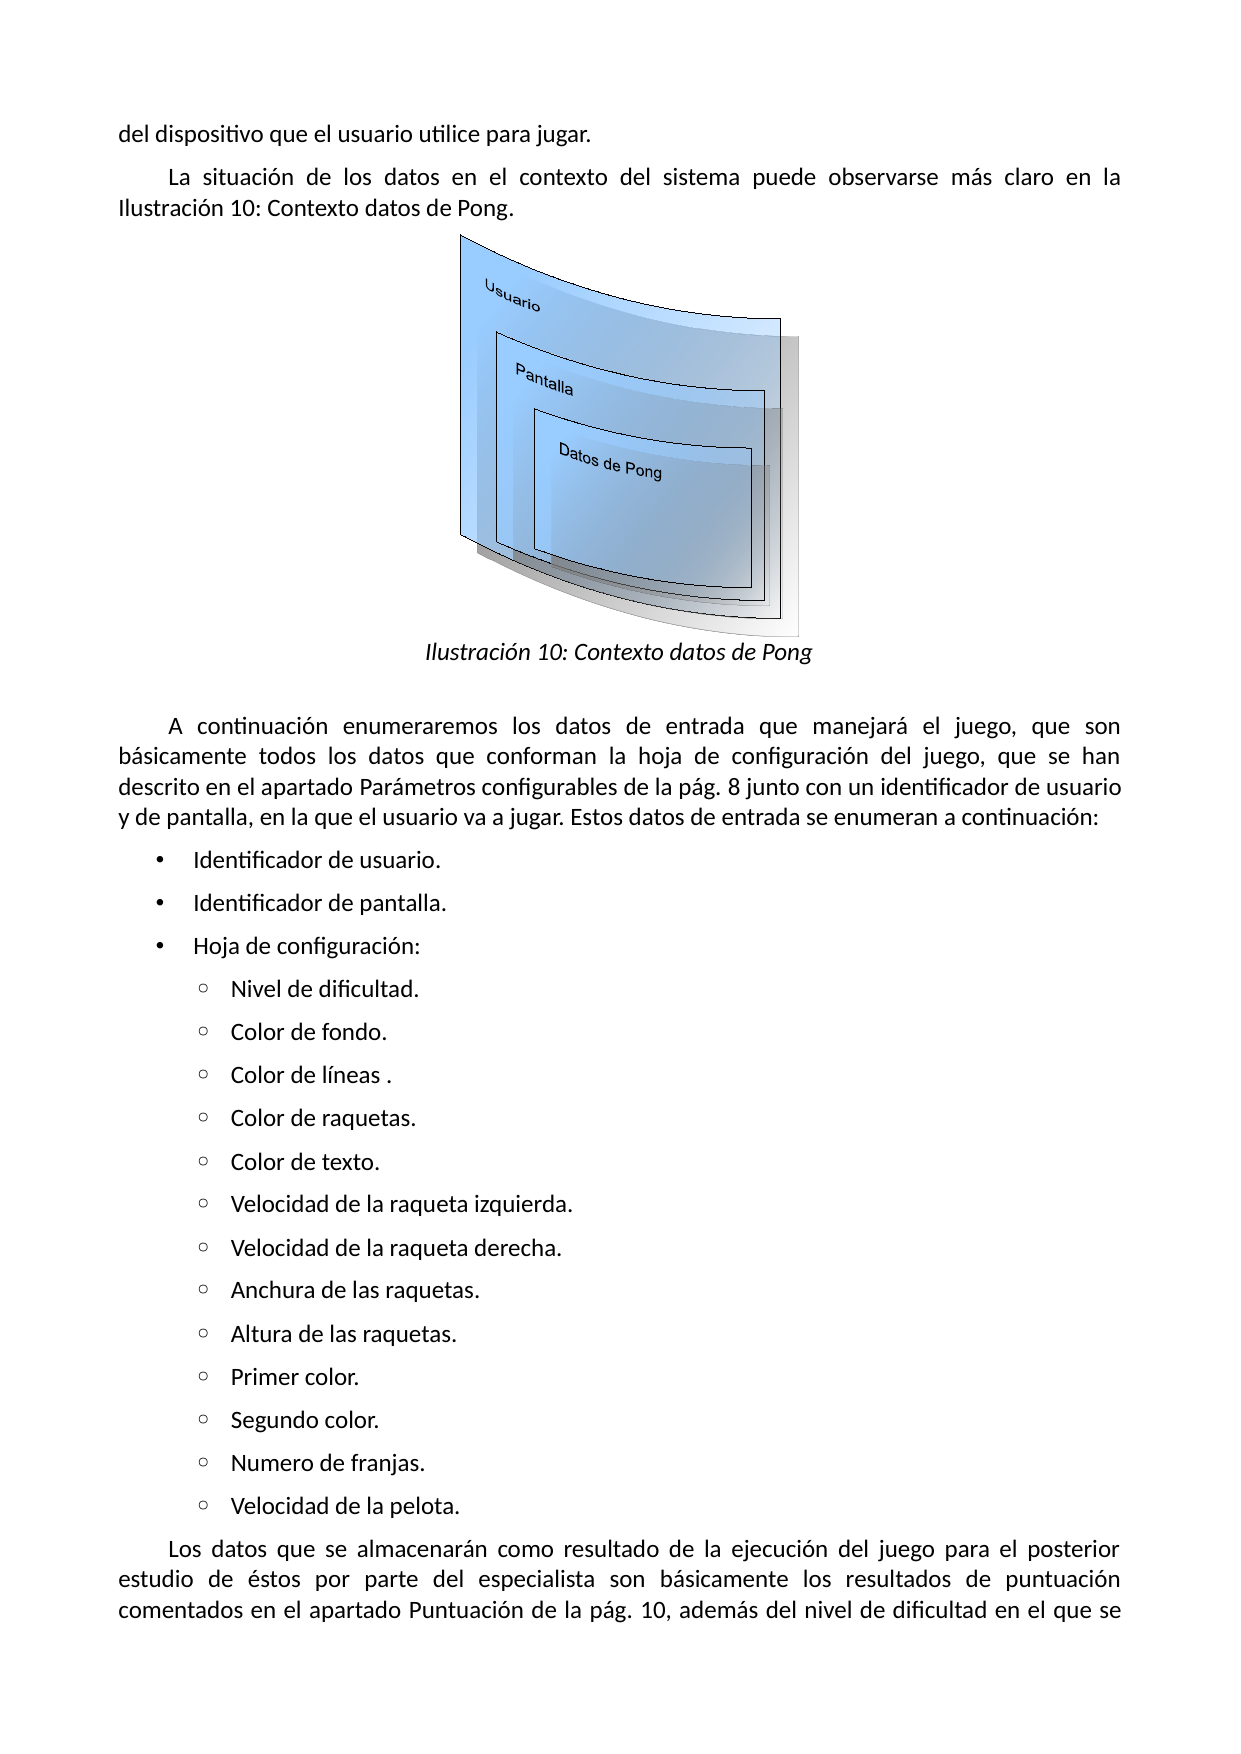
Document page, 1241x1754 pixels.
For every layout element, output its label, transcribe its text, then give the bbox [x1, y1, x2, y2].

list Altura de las raquetas. [193, 1318, 1122, 1348]
list Numero de franjas. [193, 1447, 1122, 1477]
text A continuación enumeraremos los datos de entrada que manejará el juego, que son básicamente todos los datos que conforman la hoja de configuración del juego, que se han descrito en el apartado Parámetros configurables de la pág. 8 junto con un identificador de usuario y de pantalla, en la que el usuario va a jugar. Estos datos de entrada se enumeran a continuación: [118, 710, 1122, 832]
text Ilustración 10: Contexto datos de Pong [423, 247, 817, 667]
text La situación de los datos en el contexto del sistema puede observarse más claro en la Ilustración 10: Contexto datos de Pong. [118, 161, 1122, 222]
list Velocidad de la raqueta derecha. [193, 1232, 1122, 1262]
list Identificador de pantalla. [156, 887, 1122, 918]
list Segundo color. [193, 1404, 1122, 1434]
list Nivel de dificultad. [193, 973, 1122, 1004]
list Color de texto. [193, 1146, 1122, 1176]
list Velocidad de la pelota. [193, 1490, 1122, 1520]
list Color de líneas . [193, 1059, 1122, 1090]
list Anchura de las raquetas. [193, 1275, 1122, 1305]
list Primer color. [193, 1361, 1122, 1391]
list Identificador de usuario. [156, 844, 1122, 875]
text Los datos que se almacenarán como resultado de la ejecución del juego para el posterior estudio de éstos por parte del especialista son básicamente los resultados de puntuación comentados en el apartado Puntuación de la pág. 10, además del nivel de dificultad en el que se [118, 1533, 1122, 1624]
text del dispositivo que el usuario utilice para jugar. [118, 118, 1122, 149]
list Color de fondo. [193, 1017, 1122, 1047]
list Color de raquetas. [193, 1103, 1122, 1133]
list Hoja de configuración: [156, 931, 1122, 961]
list Velocidad de la raqueta izquierda. [193, 1189, 1122, 1219]
